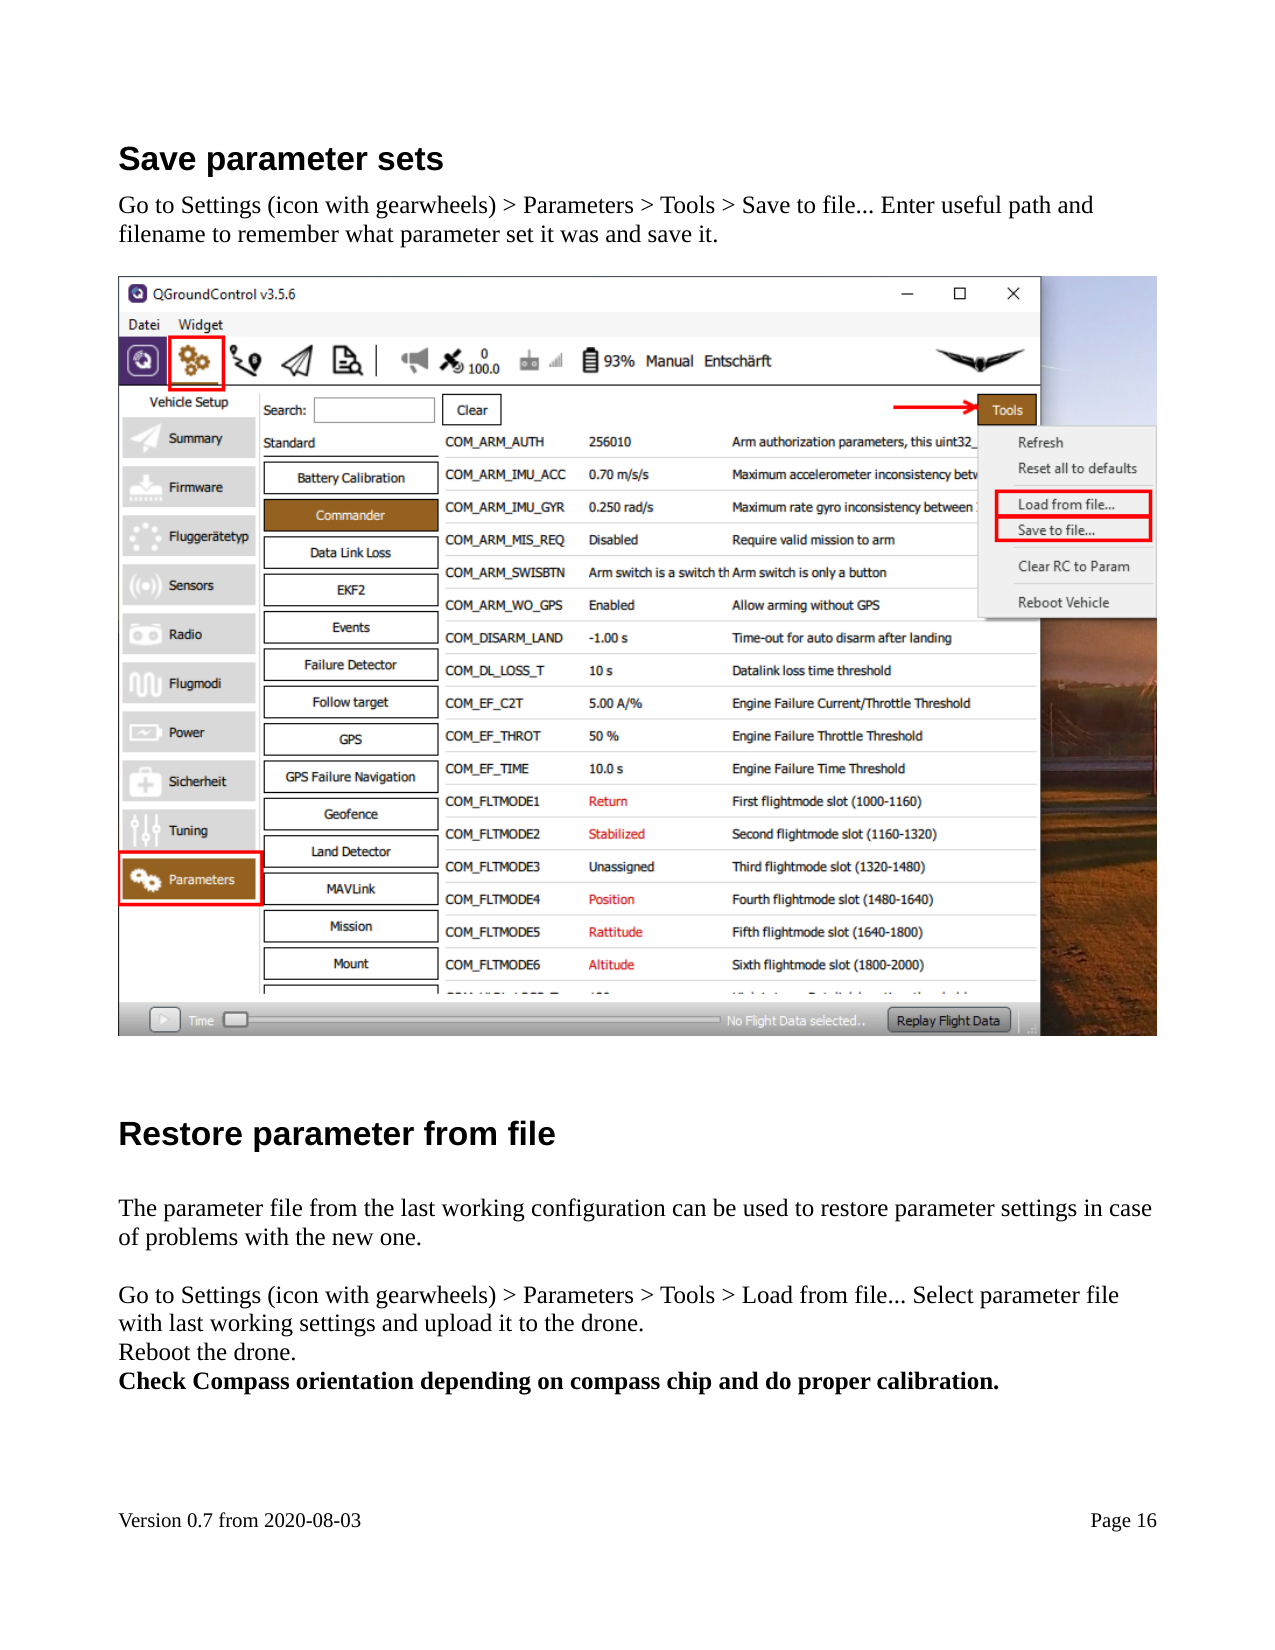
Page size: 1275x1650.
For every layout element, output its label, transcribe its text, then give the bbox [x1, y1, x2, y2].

text Go to Settings (icon with gearwheels) > Parameters > Tools > Load from file... Select parameter file with last working settings and upload it to the drone. [118, 1280, 1157, 1337]
subtitle Restore parameter from file [118, 1114, 1157, 1152]
text Go to Settings (icon with gearwheels) > Parameters > Tools > Save to file... Enter useful path and filename to remember what parameter set it was and save it. [118, 190, 1157, 248]
text Check Compass orientation depending on compass chip and do proper calibration. [118, 1366, 1157, 1395]
picture [118, 276, 1157, 1036]
text The parameter file from the last working configuration can be used to restore parameter settings in case of problems with the new one. [118, 1193, 1157, 1251]
text Reboot the drone. [118, 1337, 1157, 1366]
subtitle Save parameter sets [118, 139, 1157, 178]
